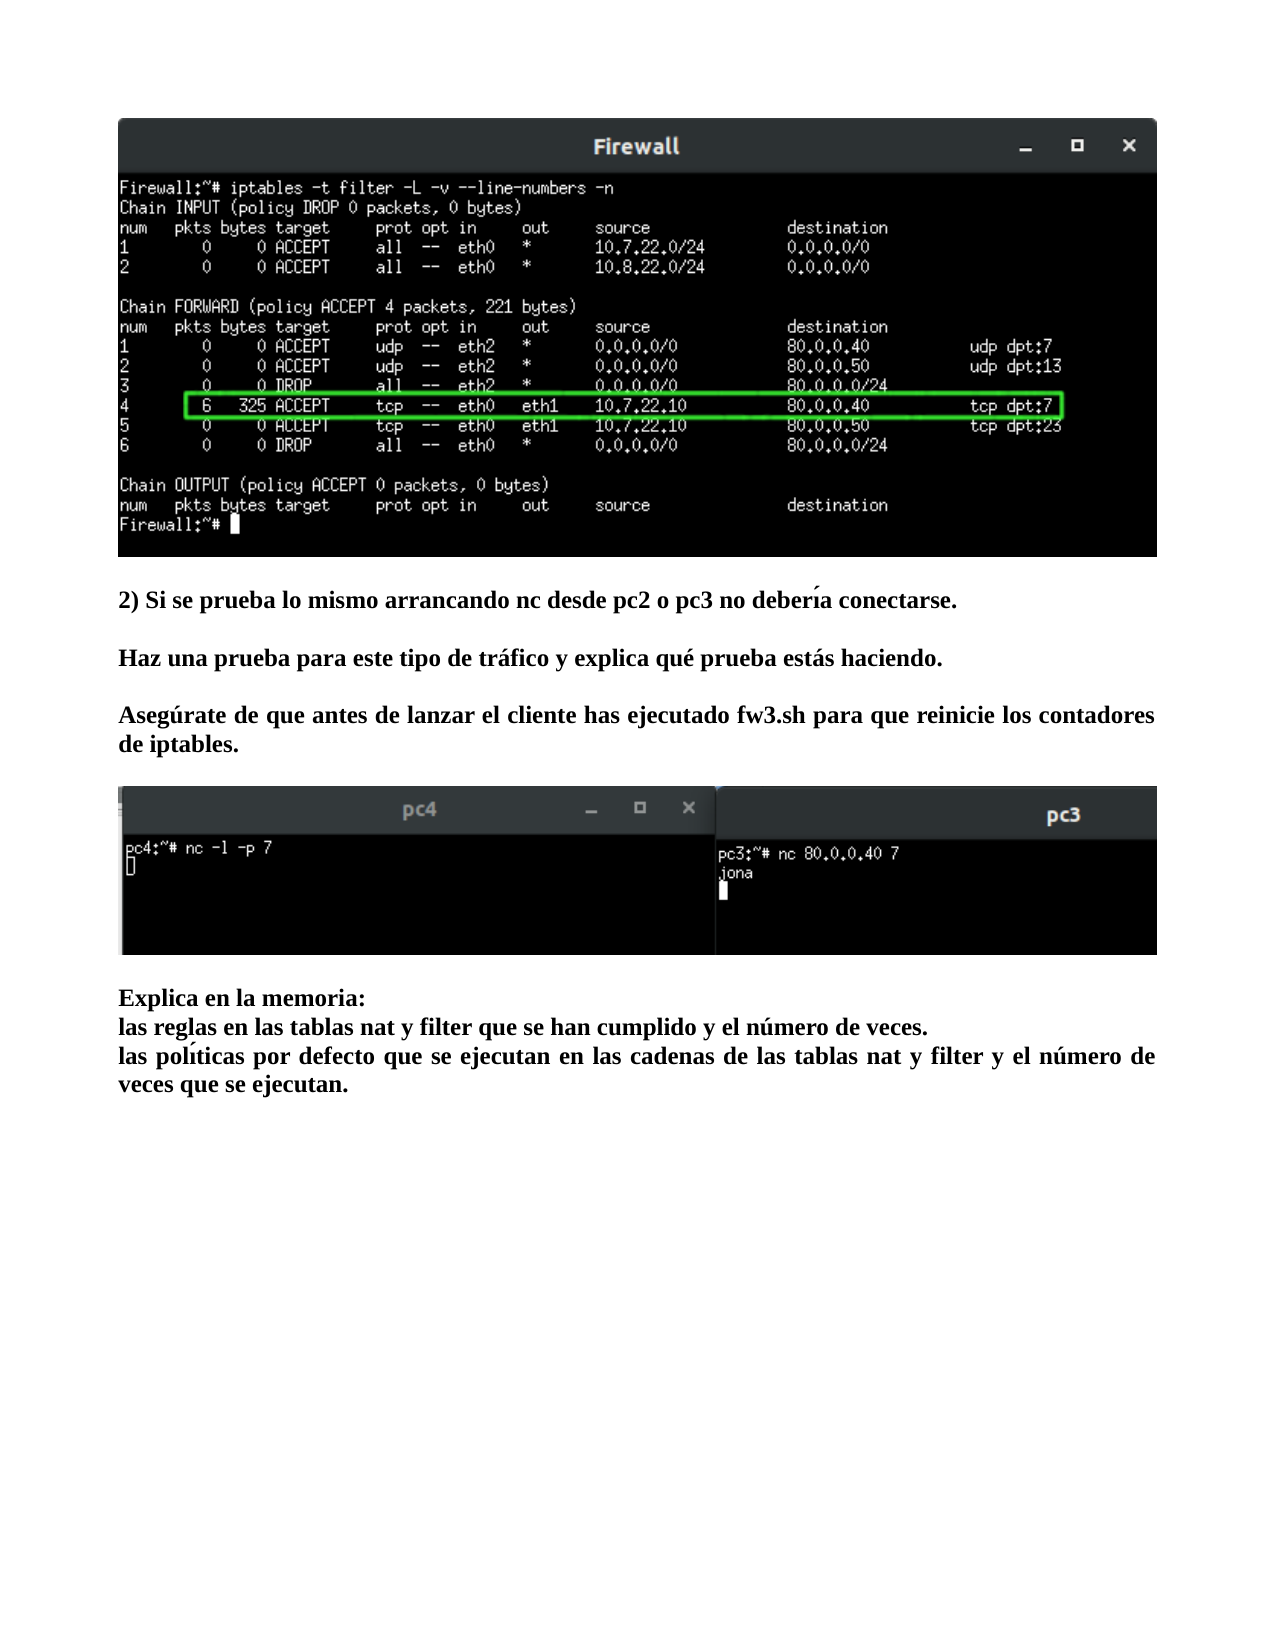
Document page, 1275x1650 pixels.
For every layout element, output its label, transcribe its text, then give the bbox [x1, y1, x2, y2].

picture [118, 786, 1157, 955]
text las reglas en las tablas nat y filter que se han cumplido y el número de veces. [118, 1012, 1157, 1041]
text Haz una prueba para este tipo de tráfico y explica qué prueba estás haciendo. [118, 643, 1157, 672]
text las polı́ticas por defecto que se ejecutan en las cadenas de las tablas nat y filter y el número de veces que se ejecutan. [118, 1041, 1157, 1098]
text Asegúrate de que antes de lanzar el cliente has ejecutado fw3.sh para que reinicie los contadores de iptables. [118, 700, 1157, 758]
text Explica en la memoria: [118, 983, 1157, 1012]
text 2) Si se prueba lo mismo arrancando nc desde pc2 o pc3 no deberı́a conectarse. [118, 585, 1157, 614]
picture [118, 118, 1157, 557]
